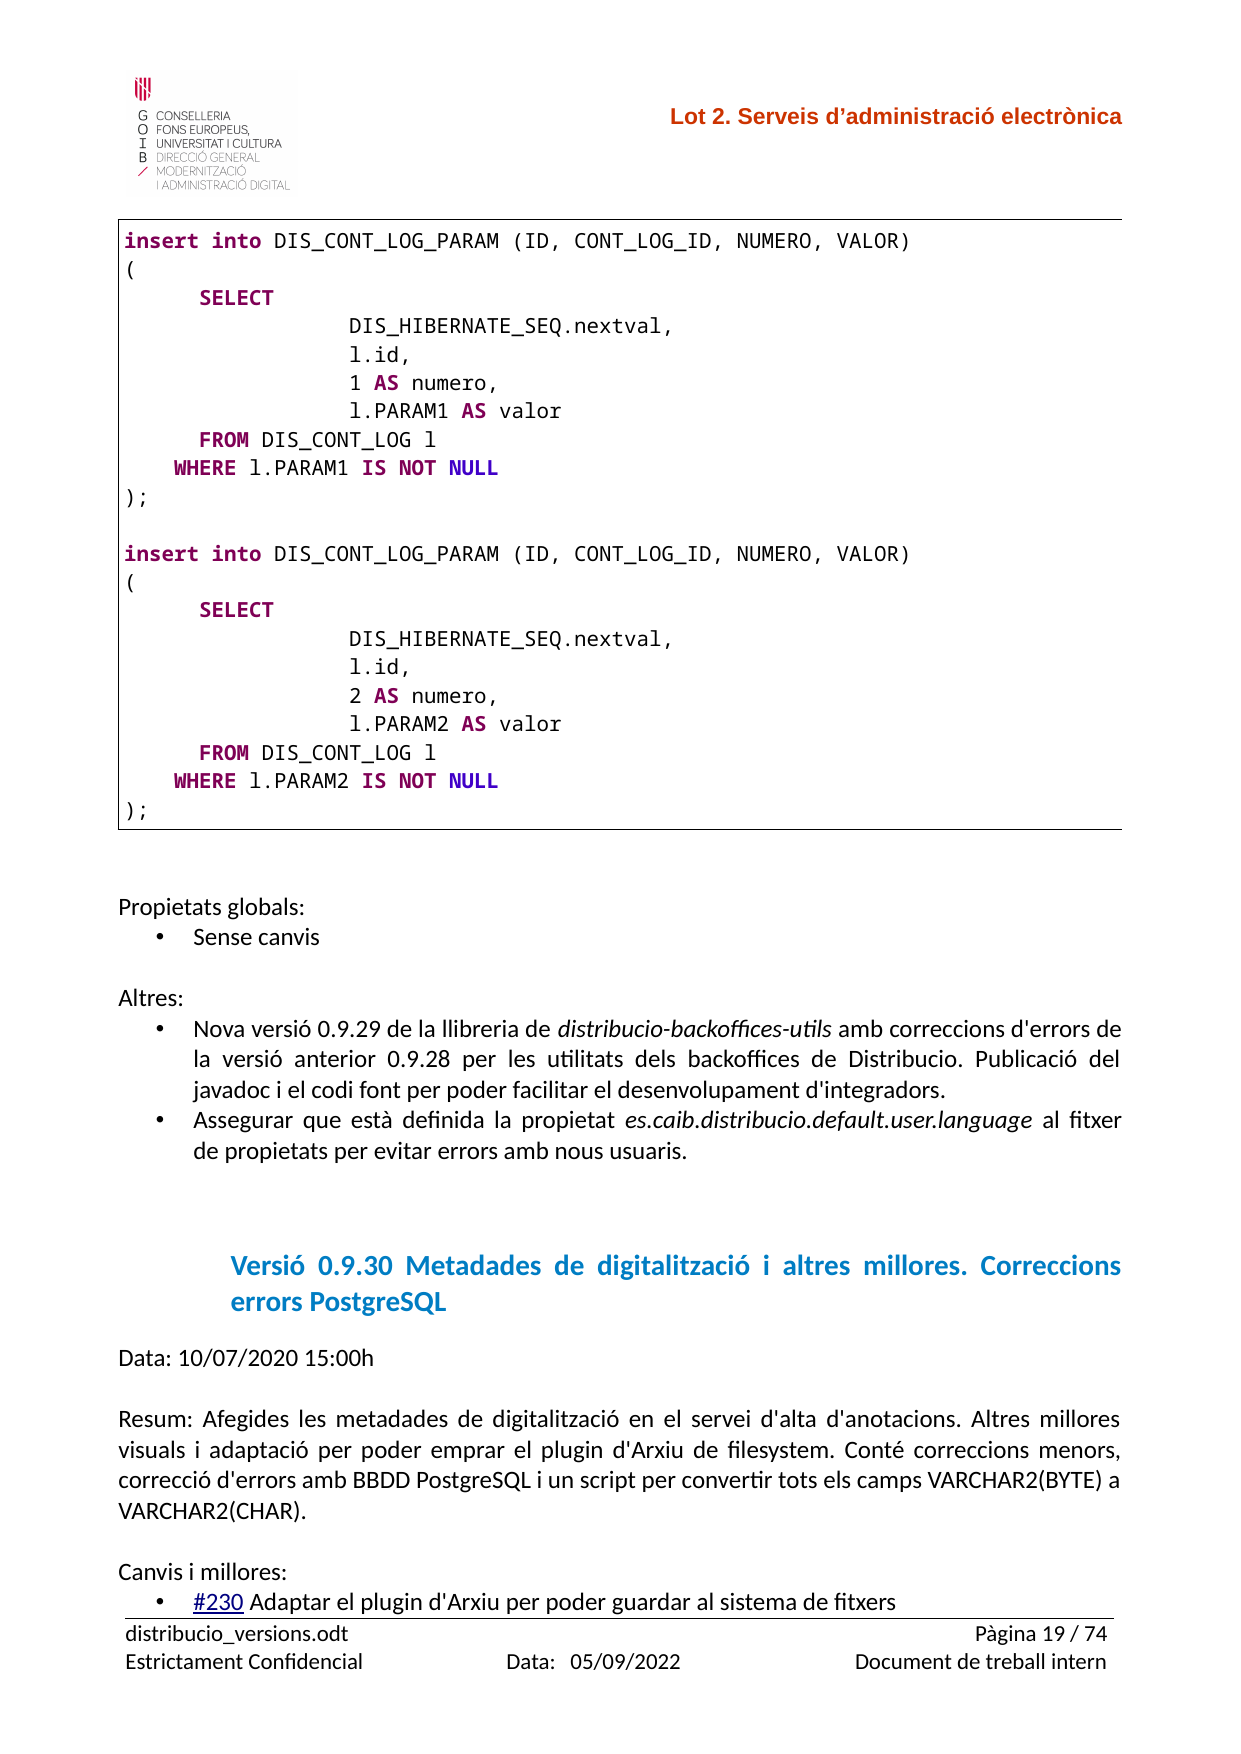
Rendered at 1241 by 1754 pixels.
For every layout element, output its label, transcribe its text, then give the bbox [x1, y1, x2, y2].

list Sense canvis [156, 921, 1122, 952]
picture [126, 70, 299, 197]
list Assegurar que està definida la propietat es.caib.distribucio.default.user.language al fitxer de propietats per evitar errors amb nous usuaris. [156, 1104, 1122, 1166]
list #230 Adaptar el plugin d'Arxiu per poder guardar al sistema de fitxers [156, 1586, 1122, 1617]
list Nova versió 0.9.29 de la llibreria de distribucio-backoffices-utils amb correccions d'errors de la versió anterior 0.9.28 per les utilitats dels backoffices de Distribucio. Publicació del javadoc i el codi font per poder facilitar el desenvolupament d'integradors. [156, 1013, 1122, 1104]
text Data: 10/07/2020 15:00h [118, 1342, 1122, 1373]
text Altres: [118, 982, 1122, 1013]
table_header insert into DIS_CONT_LOG_PARAM (ID, CONT_LOG_ID, NUMERO, VALOR) ( SELECT DIS_HIBERNATE_SEQ.nextval, l.id, 1 AS numero, l.PARAM1 AS valor FROM DIS_CONT_LOG l WHERE l.PARAM1 IS NOT NULL ); insert into DIS_CONT_LOG_PARAM (ID, CONT_LOG_ID, NUMERO, VALOR) ( SELECT DIS_HIBERNATE_SEQ.nextval, l.id, 2 AS numero, l.PARAM2 AS valor FROM DIS_CONT_LOG l WHERE l.PARAM2 IS NOT NULL ); [119, 220, 1122, 829]
text Propietats globals: [118, 891, 1122, 921]
subtitle Versió 0.9.30 Metadades de digitalització i altres millores. Correccions errors PostgreSQL [153, 1247, 1122, 1318]
text Canvis i millores: [118, 1556, 1122, 1586]
text Resum: Afegides les metadades de digitalització en el servei d'alta d'anotacions. Altres millores visuals i adaptació per poder emprar el plugin d'Arxiu de filesystem. Conté correccions menors, correcció d'errors amb BBDD PostgreSQL i un script per convertir tots els camps VARCHAR2(BYTE) a VARCHAR2(CHAR). [118, 1403, 1122, 1525]
